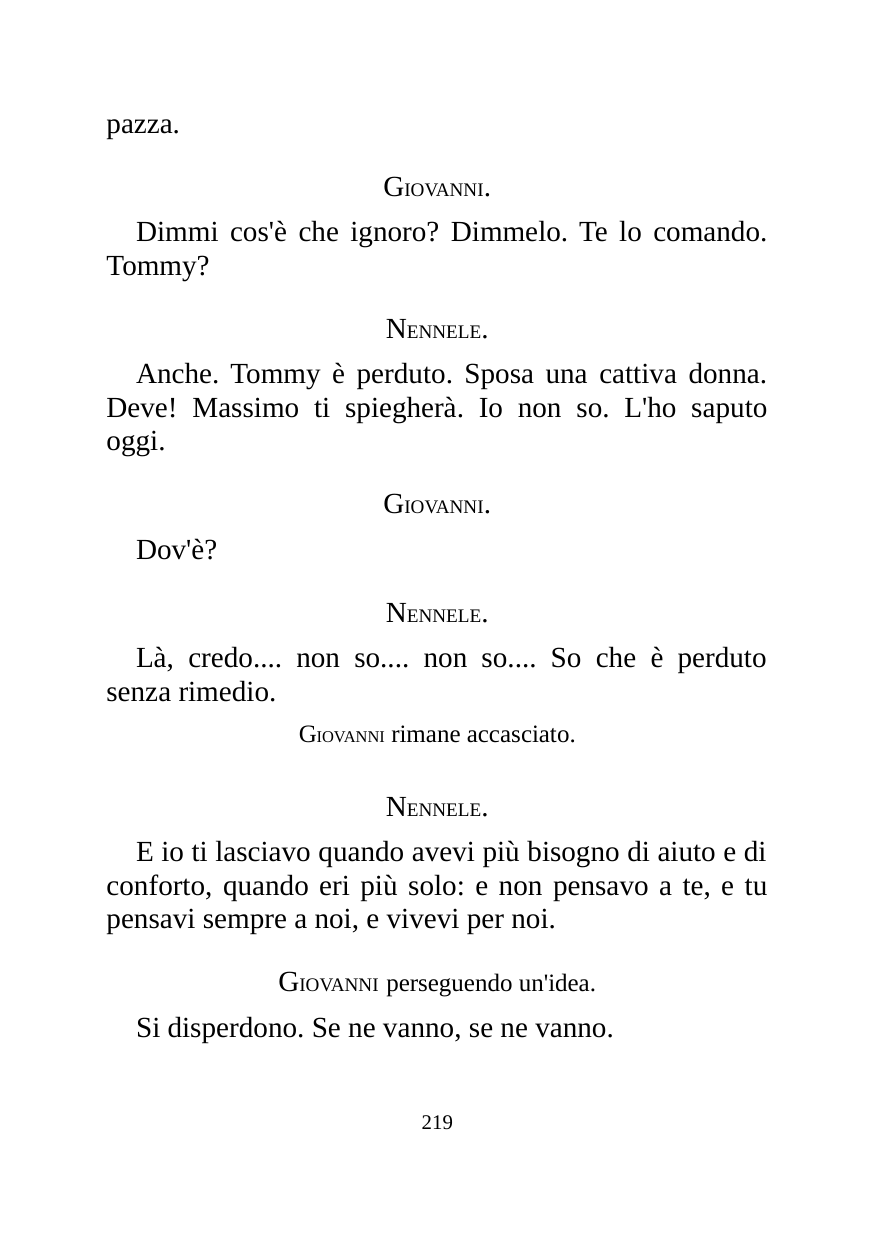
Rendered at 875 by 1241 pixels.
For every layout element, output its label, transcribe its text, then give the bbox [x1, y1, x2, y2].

text Giovanni perseguendo un'idea. [106, 964, 768, 998]
text Là, credo.... non so.... non so.... So che è perduto senza rimedio. [106, 640, 768, 707]
text Giovanni. [106, 487, 768, 520]
text pazza. [106, 106, 768, 140]
text Si disperdono. Se ne vanno, se ne vanno. [106, 1010, 768, 1043]
text Nennele. [106, 311, 768, 345]
text E io ti lasciavo quando avevi più bisogno di aiuto e di conforto, quando eri più solo: e non pensavo a te, e tu pensavi sempre a noi, e vivevi per noi. [106, 834, 768, 935]
text Giovanni. [106, 169, 768, 203]
text Nennele. [106, 595, 768, 628]
text Anche. Tommy è perduto. Sposa una cattiva donna. Deve! Massimo ti spiegherà. Io non so. L'ho saputo oggi. [106, 356, 768, 457]
text Giovanni rimane accasciato. [106, 719, 768, 748]
text Nennele. [106, 789, 768, 823]
text Dov'è? [106, 532, 768, 565]
text Dimmi cos'è che ignoro? Dimmelo. Te lo comando. Tommy? [106, 214, 768, 282]
